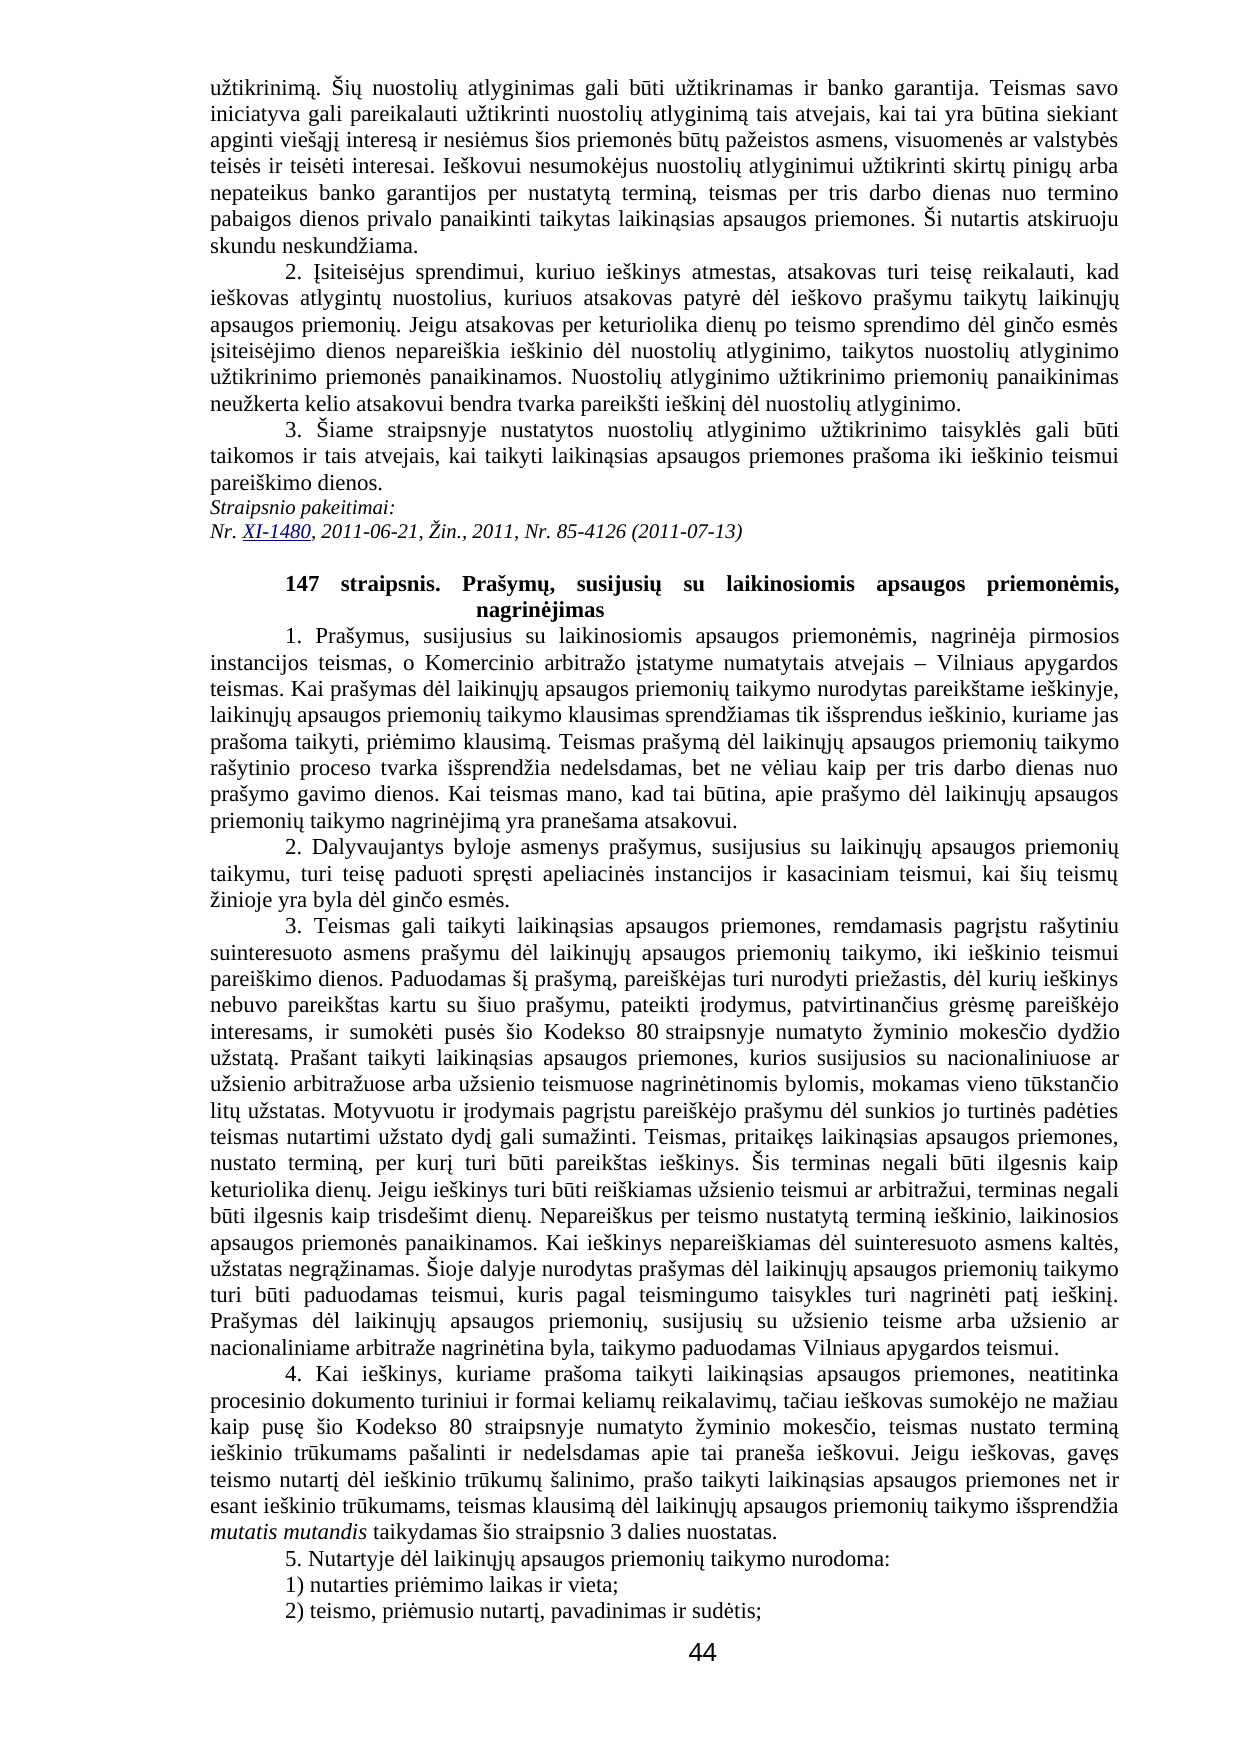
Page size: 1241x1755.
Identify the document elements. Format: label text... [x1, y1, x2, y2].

text 2. Įsiteisėjus sprendimui, kuriuo ieškinys atmestas, atsakovas turi teisę reikalauti, kad ieškovas atlygintų nuostolius, kuriuos atsakovas patyrė dėl ieškovo prašymu taikytų laikinųjų apsaugos priemonių. Jeigu atsakovas per keturiolika dienų po teismo sprendimo dėl ginčo esmės įsiteisėjimo dienos nepareiškia ieškinio dėl nuostolių atlyginimo, taikytos nuostolių atlyginimo užtikrinimo priemonės panaikinamos. Nuostolių atlyginimo užtikrinimo priemonių panaikinimas neužkerta kelio atsakovui bendra tvarka pareikšti ieškinį dėl nuostolių atlyginimo. [210, 258, 1120, 416]
text 147 straipsnis. Prašymų, susijusių su laikinosiomis apsaugos priemonėmis, nagrinėjimas [285, 570, 1120, 622]
text Straipsnio pakeitimai: [210, 495, 1120, 519]
text 3. Teismas gali taikyti laikinąsias apsaugos priemones, remdamasis pagrįstu rašytiniu suinteresuoto asmens prašymu dėl laikinųjų apsaugos priemonių taikymo, iki ieškinio teismui pareiškimo dienos. Paduodamas šį prašymą, pareiškėjas turi nurodyti priežastis, dėl kurių ieškinys nebuvo pareikštas kartu su šiuo prašymu, pateikti įrodymus, patvirtinančius grėsmę pareiškėjo interesams, ir sumokėti pusės šio Kodekso 80 straipsnyje numatyto žyminio mokesčio dydžio užstatą. Prašant taikyti laikinąsias apsaugos priemones, kurios susijusios su nacionaliniuose ar užsienio arbitražuose arba užsienio teismuose nagrinėtinomis bylomis, mokamas vieno tūkstančio litų užstatas. Motyvuotu ir įrodymais pagrįstu pareiškėjo prašymu dėl sunkios jo turtinės padėties teismas nutartimi užstato dydį gali sumažinti. Teismas, pritaikęs laikinąsias apsaugos priemones, nustato terminą, per kurį turi būti pareikštas ieškinys. Šis terminas negali būti ilgesnis kaip keturiolika dienų. Jeigu ieškinys turi būti reiškiamas užsienio teismui ar arbitražui, terminas negali būti ilgesnis kaip trisdešimt dienų. Nepareiškus per teismo nustatytą terminą ieškinio, laikinosios apsaugos priemonės panaikinamos. Kai ieškinys nepareiškiamas dėl suinteresuoto asmens kaltės, užstatas negrąžinamas. Šioje dalyje nurodytas prašymas dėl laikinųjų apsaugos priemonių taikymo turi būti paduodamas teismui, kuris pagal teismingumo taisykles turi nagrinėti patį ieškinį. Prašymas dėl laikinųjų apsaugos priemonių, susijusių su užsienio teisme arba užsienio ar nacionaliniame arbitraže nagrinėtina byla, taikymo paduodamas Vilniaus apygardos teismui. [210, 912, 1120, 1360]
text 1. Prašymus, susijusius su laikinosiomis apsaugos priemonėmis, nagrinėja pirmosios instancijos teismas, o Komercinio arbitražo įstatyme numatytais atvejais – Vilniaus apygardos teismas. Kai prašymas dėl laikinųjų apsaugos priemonių taikymo nurodytas pareikštame ieškinyje, laikinųjų apsaugos priemonių taikymo klausimas sprendžiamas tik išsprendus ieškinio, kuriame jas prašoma taikyti, priėmimo klausimą. Teismas prašymą dėl laikinųjų apsaugos priemonių taikymo rašytinio proceso tvarka išsprendžia nedelsdamas, bet ne vėliau kaip per tris darbo dienas nuo prašymo gavimo dienos. Kai teismas mano, kad tai būtina, apie prašymo dėl laikinųjų apsaugos priemonių taikymo nagrinėjimą yra pranešama atsakovui. [210, 622, 1120, 833]
text 1) nutarties priėmimo laikas ir vieta; [210, 1571, 1120, 1597]
text 5. Nutartyje dėl laikinųjų apsaugos priemonių taikymo nurodoma: [210, 1545, 1120, 1571]
text 2. Dalyvaujantys byloje asmenys prašymus, susijusius su laikinųjų apsaugos priemonių taikymu, turi teisę paduoti spręsti apeliacinės instancijos ir kasaciniam teismui, kai šių teismų žinioje yra byla dėl ginčo esmės. [210, 833, 1120, 912]
text užtikrinimą. Šių nuostolių atlyginimas gali būti užtikrinamas ir banko garantija. Teismas savo iniciatyva gali pareikalauti užtikrinti nuostolių atlyginimą tais atvejais, kai tai yra būtina siekiant apginti viešąjį interesą ir nesiėmus šios priemonės būtų pažeistos asmens, visuomenės ar valstybės teisės ir teisėti interesai. Ieškovui nesumokėjus nuostolių atlyginimui užtikrinti skirtų pinigų arba nepateikus banko garantijos per nustatytą terminą, teismas per tris darbo dienas nuo termino pabaigos dienos privalo panaikinti taikytas laikinąsias apsaugos priemones. Ši nutartis atskiruoju skundu neskundžiama. [210, 73, 1120, 258]
text 4. Kai ieškinys, kuriame prašoma taikyti laikinąsias apsaugos priemones, neatitinka procesinio dokumento turiniui ir formai keliamų reikalavimų, tačiau ieškovas sumokėjo ne mažiau kaip pusę šio Kodekso 80 straipsnyje numatyto žyminio mokesčio, teismas nustato terminą ieškinio trūkumams pašalinti ir nedelsdamas apie tai praneša ieškovui. Jeigu ieškovas, gavęs teismo nutartį dėl ieškinio trūkumų šalinimo, prašo taikyti laikinąsias apsaugos priemones net ir esant ieškinio trūkumams, teismas klausimą dėl laikinųjų apsaugos priemonių taikymo išsprendžia mutatis mutandis taikydamas šio straipsnio 3 dalies nuostatas. [210, 1360, 1120, 1545]
text Nr. XI-1480, 2011-06-21, Žin., 2011, Nr. 85-4126 (2011-07-13) [210, 519, 1120, 543]
text 2) teismo, priėmusio nutartį, pavadinimas ir sudėtis; [210, 1597, 1120, 1624]
text 3. Šiame straipsnyje nustatytos nuostolių atlyginimo užtikrinimo taisyklės gali būti taikomos ir tais atvejais, kai taikyti laikinąsias apsaugos priemones prašoma iki ieškinio teismui pareiškimo dienos. [210, 416, 1120, 495]
